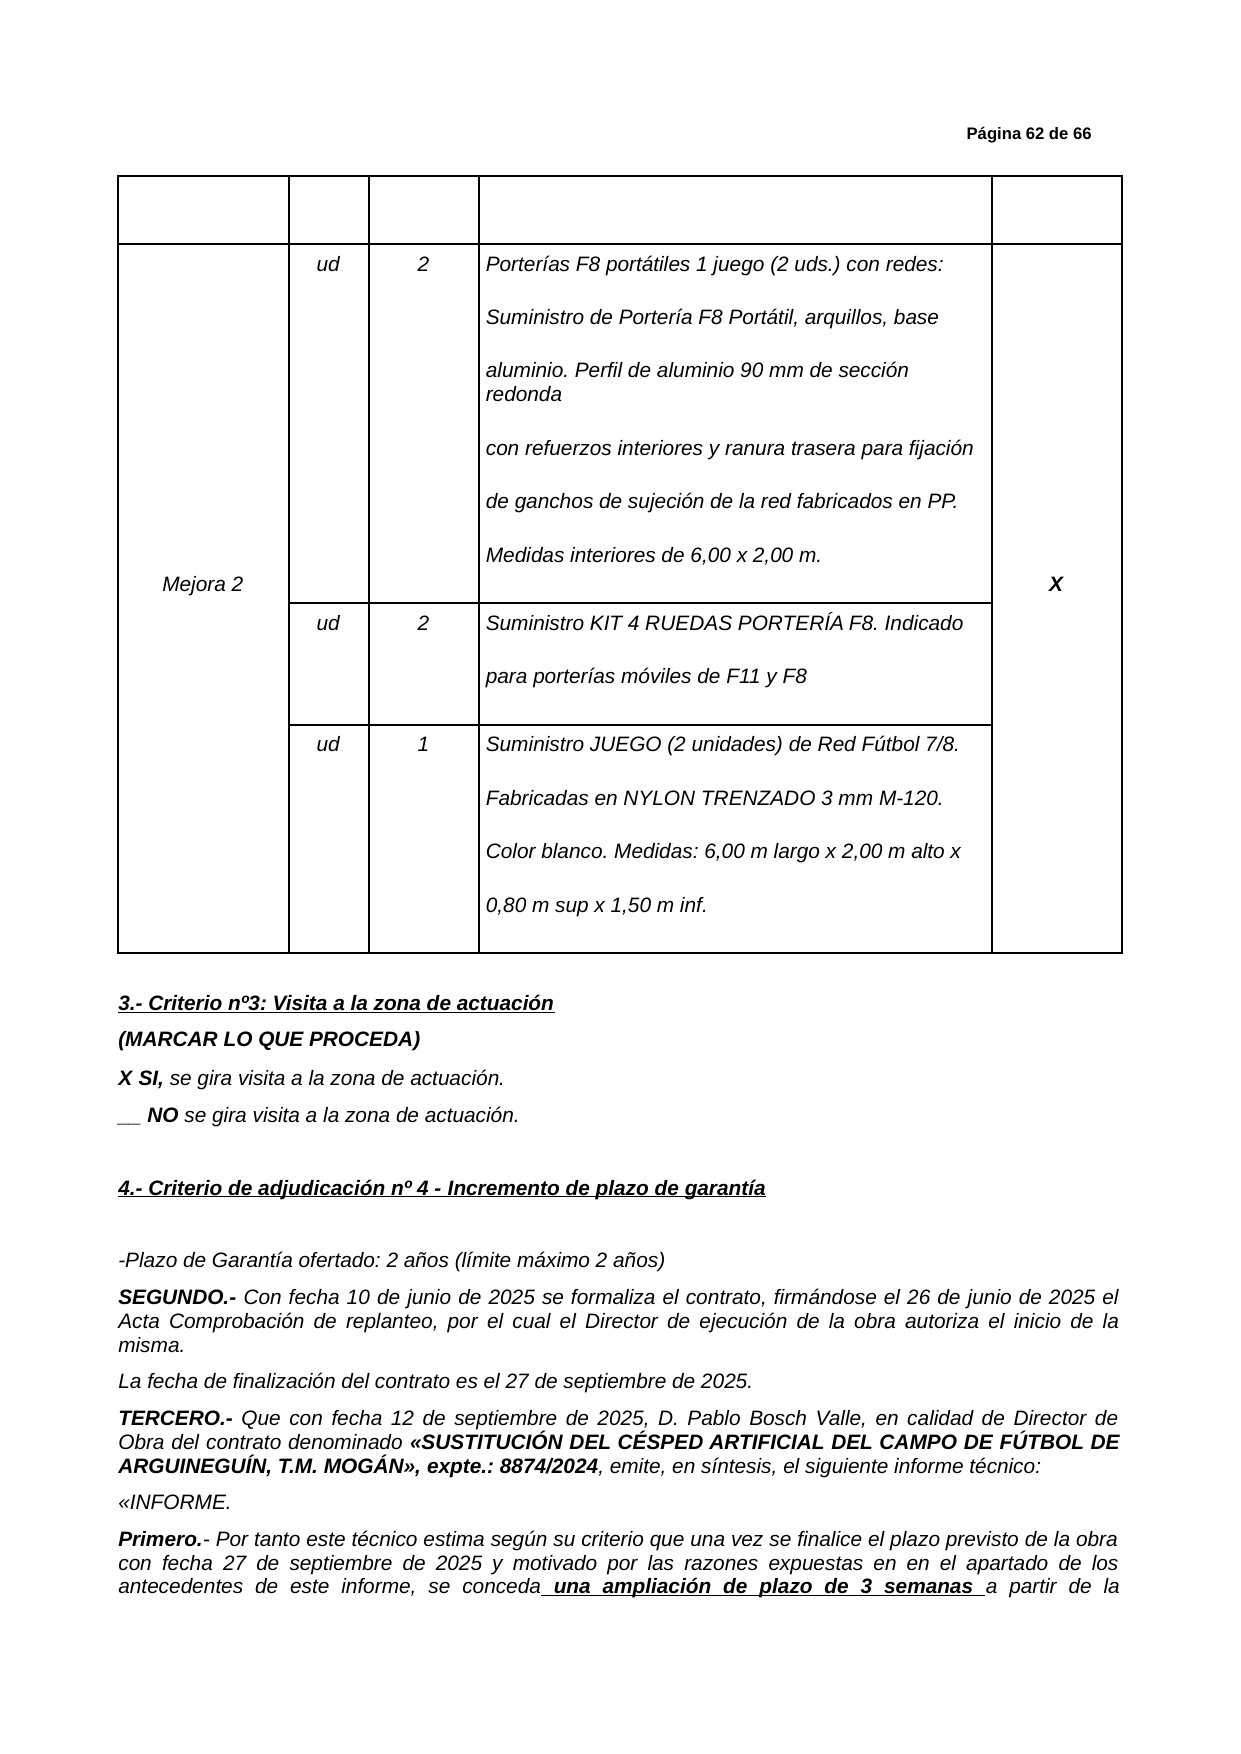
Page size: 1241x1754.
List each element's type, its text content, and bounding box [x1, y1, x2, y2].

text 4.- Criterio de adjudicación nº 4 - Incremento de plazo de garantía [118, 1175, 1122, 1199]
text Primero.- Por tanto este técnico estima según su criterio que una vez se finalice el plazo previsto de la obra con fecha 27 de septiembre de 2025 y motivado por las razones expuestas en en el apartado de los antecedentes de este informe, se conceda una ampliación de plazo de 3 semanas a partir de la [118, 1526, 1122, 1598]
table_cell Porterías F8 portátiles 1 juego (2 uds.) con redes: Suministro de Portería F8 Portátil, arquillos, base aluminio. Perfil de aluminio 90 mm de sección redonda con refuerzos interiores y ranura trasera para fijación de ganchos de sujeción de la red fabricados en PP. Medidas interiores de 6,00 x 2,00 m. [480, 245, 991, 602]
table_cell Suministro KIT 4 RUEDAS PORTERÍA F8. Indicado para porterías móviles de F11 y F8 [480, 604, 991, 724]
table_cell ud [290, 726, 368, 952]
text (MARCAR LO QUE PROCEDA) [118, 1027, 1122, 1051]
table_cell [290, 177, 368, 243]
table_cell Mejora 2 [119, 245, 288, 952]
text TERCERO.- Que con fecha 12 de septiembre de 2025, D. Pablo Bosch Valle, en calidad de Director de Obra del contrato denominado «SUSTITUCIÓN DEL CÉSPED ARTIFICIAL DEL CAMPO DE FÚTBOL DE ARGUINEGUÍN, T.M. MOGÁN», expte.: 8874/2024, emite, en síntesis, el siguiente informe técnico: [118, 1406, 1122, 1477]
table_cell [480, 177, 991, 243]
text 3.- Criterio nº3: Visita a la zona de actuación [118, 991, 1122, 1014]
text SEGUNDO.- Con fecha 10 de junio de 2025 se formaliza el contrato, firmándose el 26 de junio de 2025 el Acta Comprobación de replanteo, por el cual el Director de ejecución de la obra autoriza el inicio de la misma. [118, 1285, 1122, 1357]
table_cell ud [290, 604, 368, 724]
text X SI, se gira visita a la zona de actuación. [118, 1063, 1122, 1090]
text __ NO se gira visita a la zona de actuación. [118, 1102, 1122, 1126]
table_cell [993, 177, 1121, 243]
text -Plazo de Garantía ofertado: 2 años (límite máximo 2 años) [118, 1248, 1122, 1272]
table_cell X [993, 245, 1121, 952]
table_cell 1 [370, 726, 478, 952]
table_cell 2 [370, 245, 478, 602]
table_cell [119, 177, 288, 243]
table_cell ud [290, 245, 368, 602]
table_cell 2 [370, 604, 478, 724]
text La fecha de finalización del contrato es el 27 de septiembre de 2025. [118, 1369, 1122, 1393]
table_cell Suministro JUEGO (2 unidades) de Red Fútbol 7/8. Fabricadas en NYLON TRENZADO 3 mm M-120. Color blanco. Medidas: 6,00 m largo x 2,00 m alto x 0,80 m sup x 1,50 m inf. [480, 726, 991, 952]
table_cell [370, 177, 478, 243]
text «INFORME. [118, 1490, 1122, 1514]
